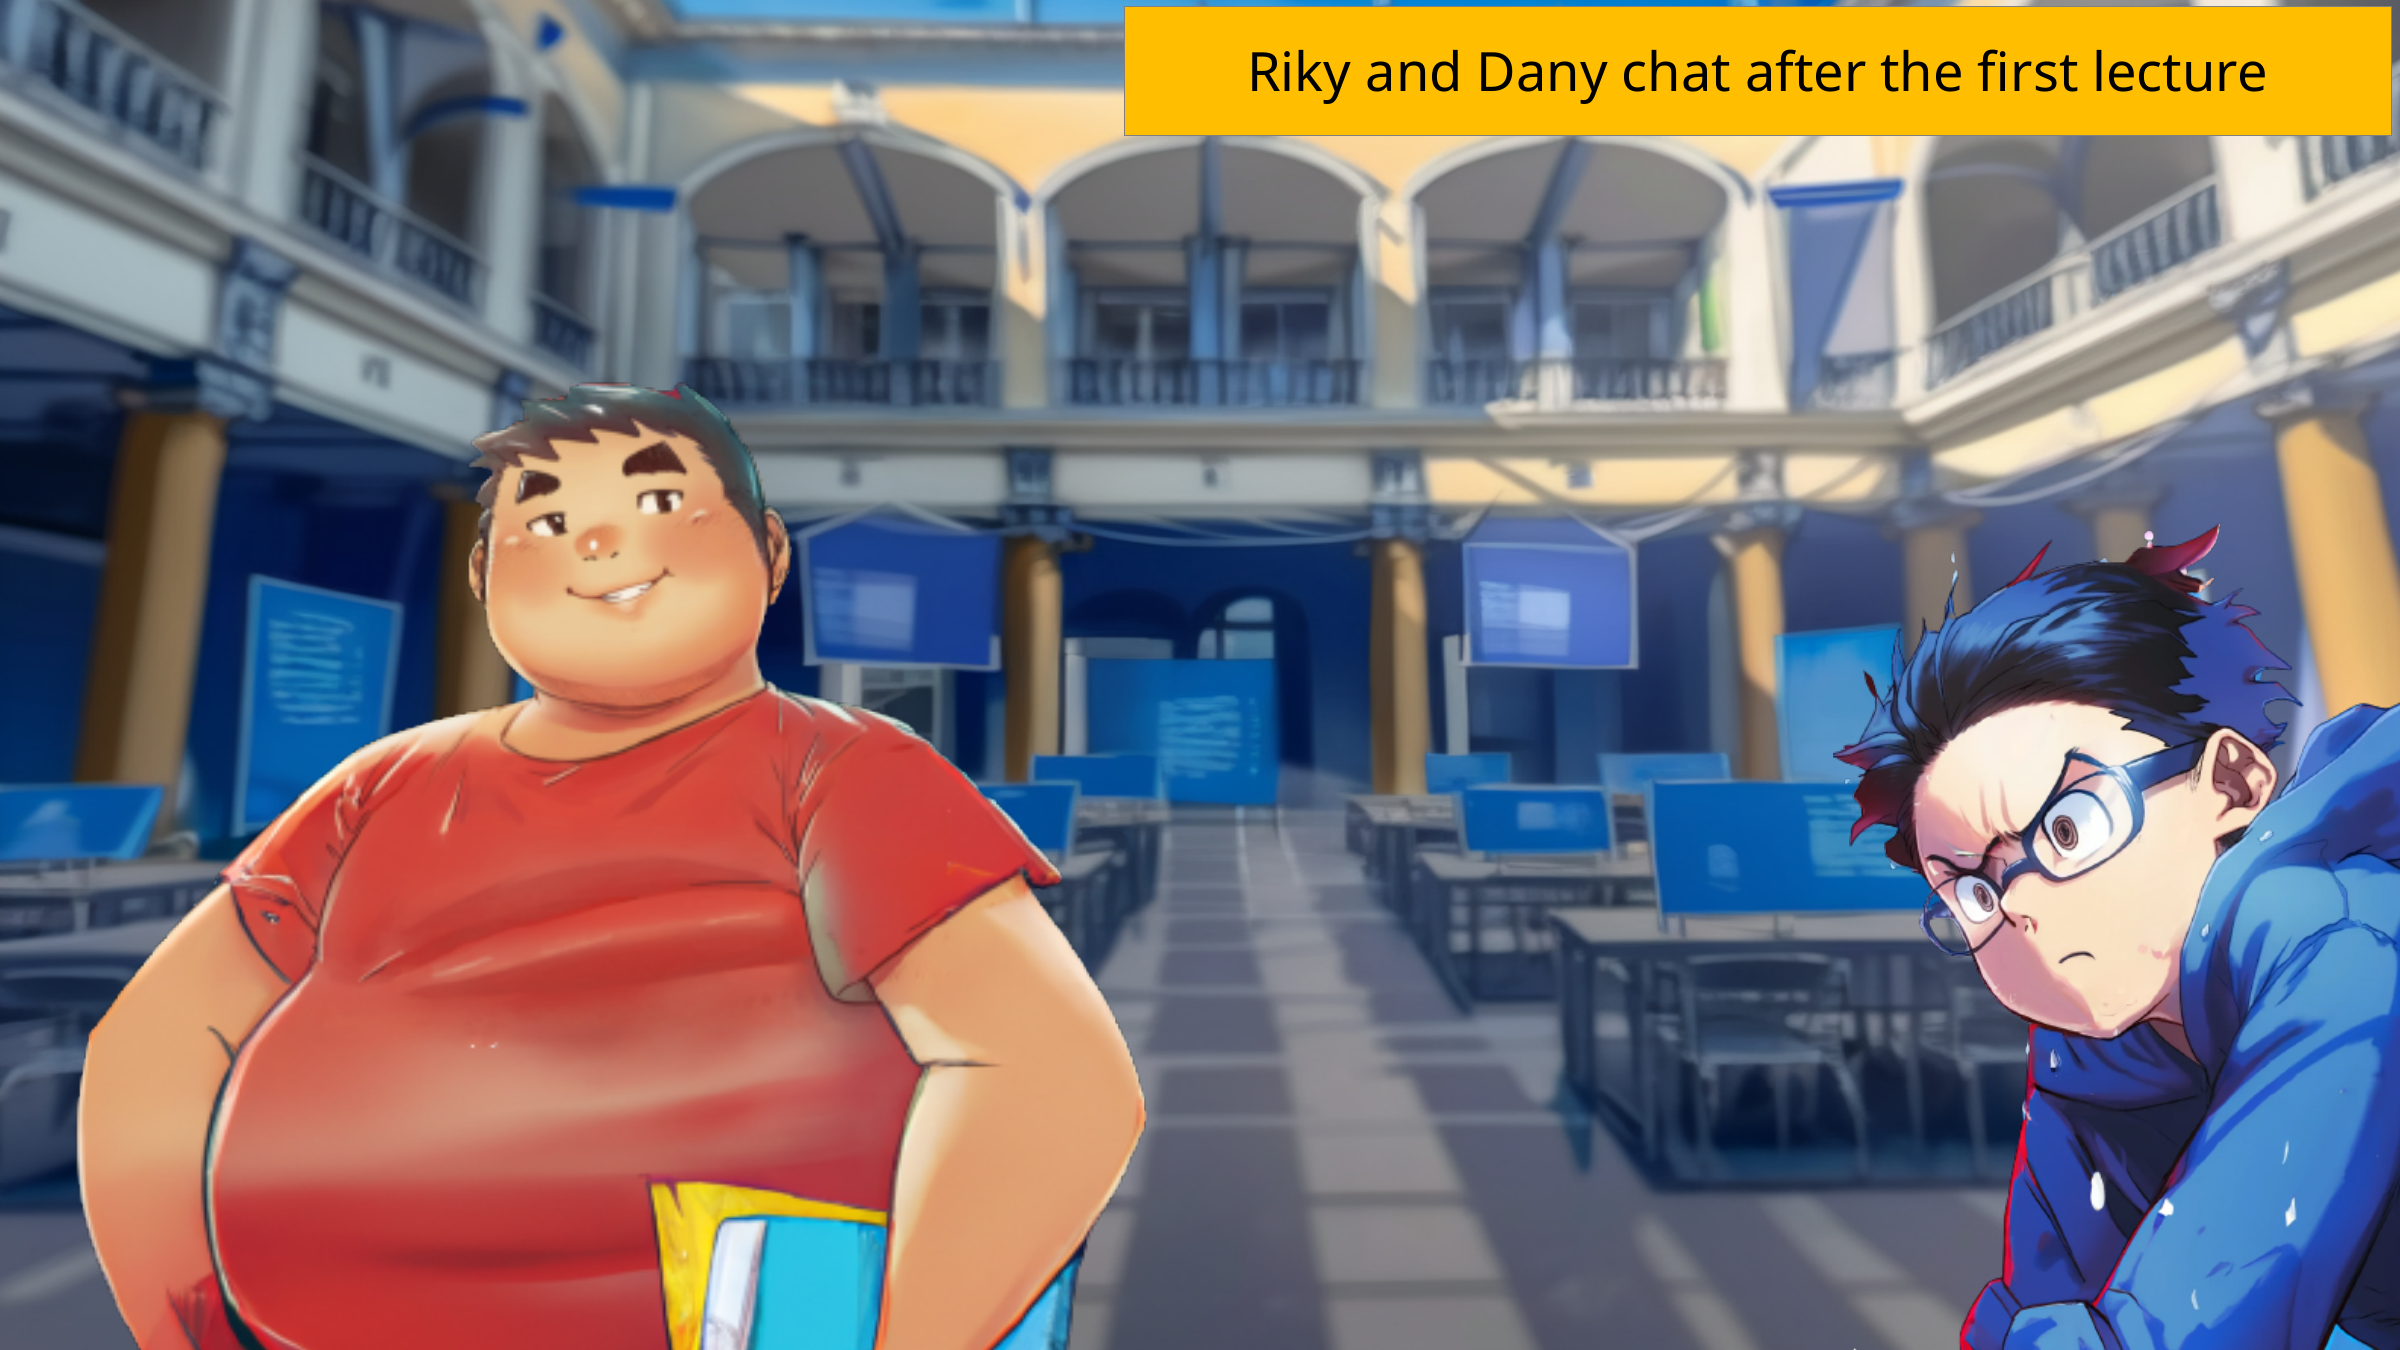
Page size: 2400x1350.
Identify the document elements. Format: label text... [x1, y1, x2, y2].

text_box Riky and Dany chat after the first lecture [1124, 6, 2392, 136]
picture [0, 0, 2400, 1350]
